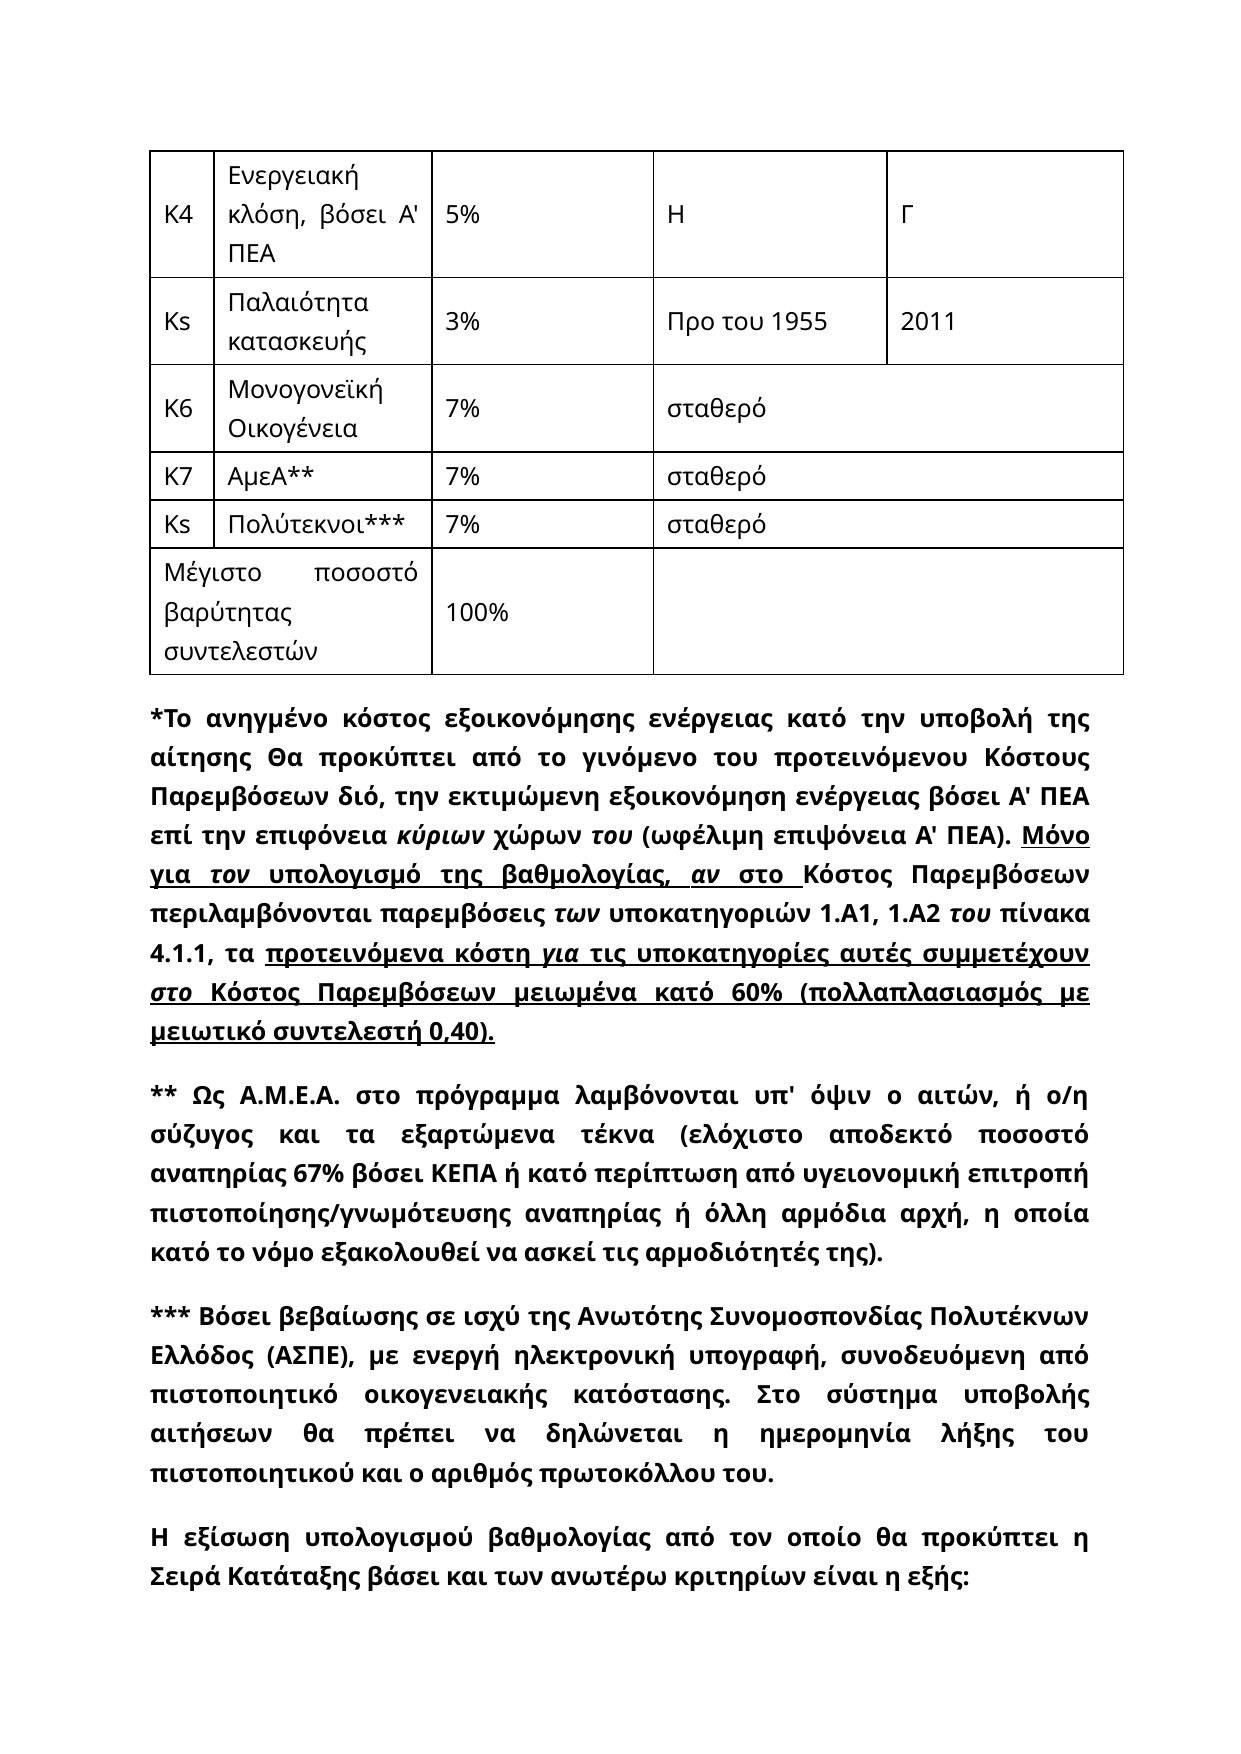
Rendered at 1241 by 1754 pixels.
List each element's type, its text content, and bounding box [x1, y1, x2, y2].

table_cell Παλαιότητα κατασκευής [215, 278, 431, 364]
table_cell ΑμεΑ** [215, 453, 431, 499]
table_cell Ks [151, 501, 213, 547]
table_cell [654, 549, 1123, 674]
table_cell 7% [433, 365, 653, 451]
table_cell Πολύτεκνοι*** [215, 501, 431, 547]
text *** Βόσει βεβαίωσης σε ισχύ της Ανωτότης Συνομοσπονδίας Πολυτέκνων Ελλόδος (ΑΣΠΕ), με ενεργή ηλεκτρονική υπογραφή, συνοδευόμενη από πιστοποιητικό οικογενειακής κατόστασης. Στο σύστημα υποβολής αιτήσεων θα πρέπει να δηλώνεται η ημερομηνία λήξης του πιστοποιητικού και ο αριθμός πρωτοκόλλου του. [150, 1299, 1090, 1489]
table_cell 3% [433, 278, 653, 364]
table_cell 5% [433, 152, 653, 276]
table_cell 100% [433, 549, 653, 674]
text *Το ανηγμένο κόστος εξοικονόμησης ενέργειας κατό την υποβολή της αίτησης Θα προκύπτει από το γινόμενο του προτεινόμενου Κόστους Παρεμβόσεων διό, την εκτιμώμενη εξοικονόμηση ενέργειας βόσει Α' ΠΕΑ επί την επιφόνεια κύριων χώρων του (ωφέλιμη επιψόνεια Α' ΠΕΑ). Μόνο για τον υπολογισμό της βαθμολογίας, αν στο Κόστος Παρεμβόσεων περιλαμβόνονται παρεμβόσεις των υποκατηγοριών 1.Α1, 1.Α2 του πίνακα 4.1.1, τα προτεινόμενα κόστη για τις υποκατηγορίες αυτές συμμετέχουν στο Κόστος Παρεμβόσεων μειωμένα κατό 60% (πολλαπλασιασμός με [150, 700, 1090, 1003]
table_cell σταθερό [654, 365, 1123, 451]
table_cell 2011 [888, 278, 1123, 364]
table_cell Ενεργειακή κλόση, βόσει Α' ΠΕΑ [215, 152, 431, 276]
table_cell 7% [433, 453, 653, 499]
table_cell Μονογονεϊκή Οικογένεια [215, 365, 431, 451]
table_cell Προ του 1955 [654, 278, 886, 364]
table_cell K4 [151, 152, 213, 276]
table_cell σταθερό [654, 501, 1123, 547]
table_cell 7% [433, 501, 653, 547]
text Η εξίσωση υπολογισμού βαθμολογίας από τον οποίο θα προκύπτει η Σειρά Κατάταξης βάσει και των ανωτέρω κριτηρίων είναι η εξής: [150, 1519, 1090, 1593]
table_cell K7 [151, 453, 213, 499]
table_cell Ks [151, 278, 213, 364]
table_cell Μέγιστο ποσοστό βαρύτητας συντελεστών [151, 549, 431, 674]
table_cell Γ [888, 152, 1123, 276]
text ** Ως Α.Μ.Ε.Α. στο πρόγραμμα λαμβόνονται υπ' όψιν ο αιτών, ή ο/η σύζυγος και τα εξαρτώμενα τέκνα (ελόχιστο αποδεκτό ποσοστό αναπηρίας 67% βόσει ΚΕΠΑ ή κατό περίπτωση από υγειονομική επιτροπή πιστοποίησης/γνωμότευσης αναπηρίας ή όλλη αρμόδια αρχή, η οποία κατό το νόμο εξακολουθεί να ασκεί τις αρμοδιότητές της). [150, 1078, 1090, 1268]
table_cell K6 [151, 365, 213, 451]
table_cell σταθερό [654, 453, 1123, 499]
table_cell Η [654, 152, 886, 276]
text μειωτικό συντελεστή 0,40). [150, 1005, 1090, 1048]
